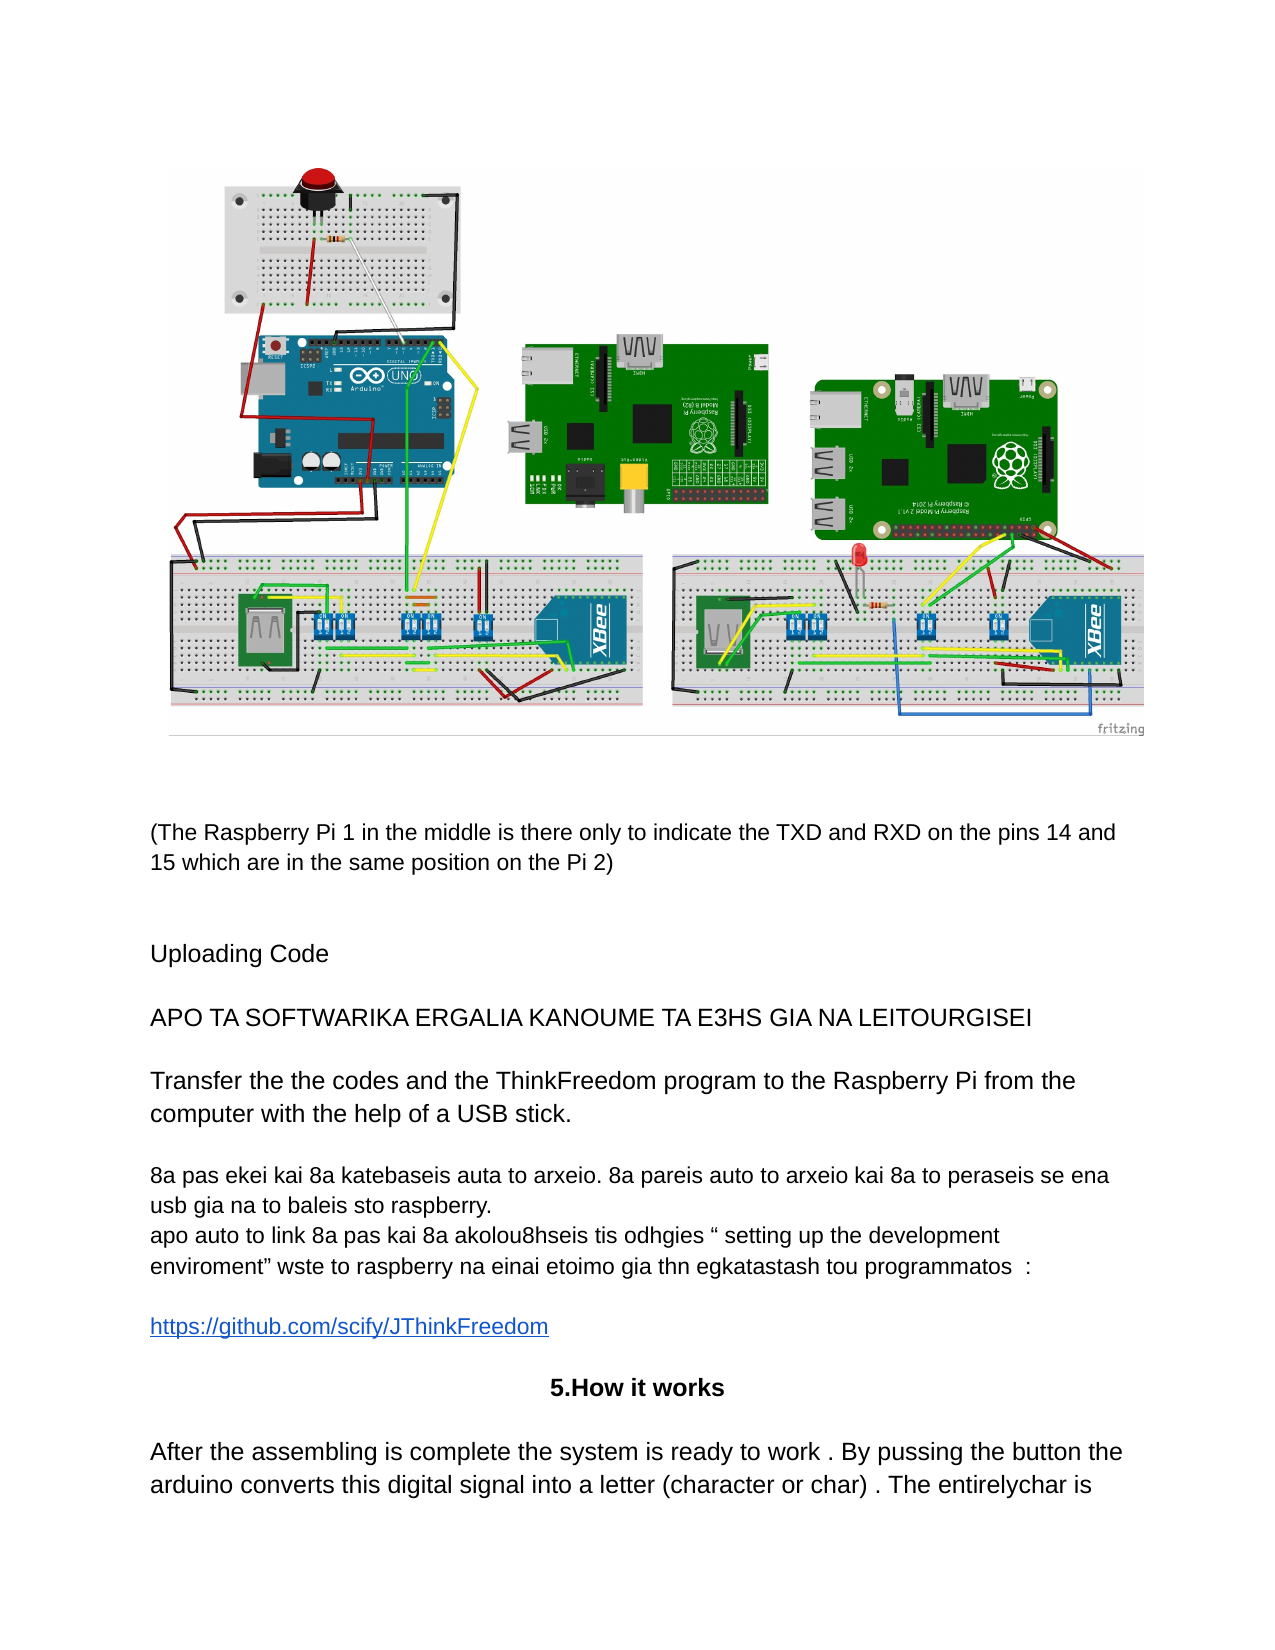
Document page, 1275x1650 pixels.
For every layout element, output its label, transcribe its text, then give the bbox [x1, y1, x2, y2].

text (The Raspberry Pi 1 in the middle is there only to indicate the TXD and RXD on the pins 14 and 15 which are in the same position on the Pi 2) [150, 818, 1125, 875]
text apo auto to link 8a pas kai 8a akolou8hseis tis odhgies “ setting up the development enviroment” wste to raspberry na einai etoimo gia thn egkatastash tou programmatos : [150, 1222, 1125, 1279]
picture [168, 168, 1144, 736]
text 5.How it works [150, 1373, 1125, 1402]
text Transfer the the codes and the ThinkFreedom program to the Raspberry Pi from the computer with the help of a USB stick. [150, 1066, 1125, 1127]
text Uploading Code [150, 939, 1125, 968]
text APO TA SOFTWARIKA ERGALIA KANOUME TA E3HS GIA NA LEITOURGISEI [150, 1002, 1125, 1031]
text After the assembling is complete the system is ready to work . By pussing the button the arduino converts this digital signal into a letter (character or char) . The entirelychar is [150, 1437, 1125, 1498]
text 8a pas ekei kai 8a katebaseis auta to arxeio. 8a pareis auto to arxeio kai 8a to peraseis se ena usb gia na to baleis sto raspberry. [150, 1162, 1125, 1218]
text https://github.com/scify/JThinkFreedom [150, 1313, 1125, 1339]
